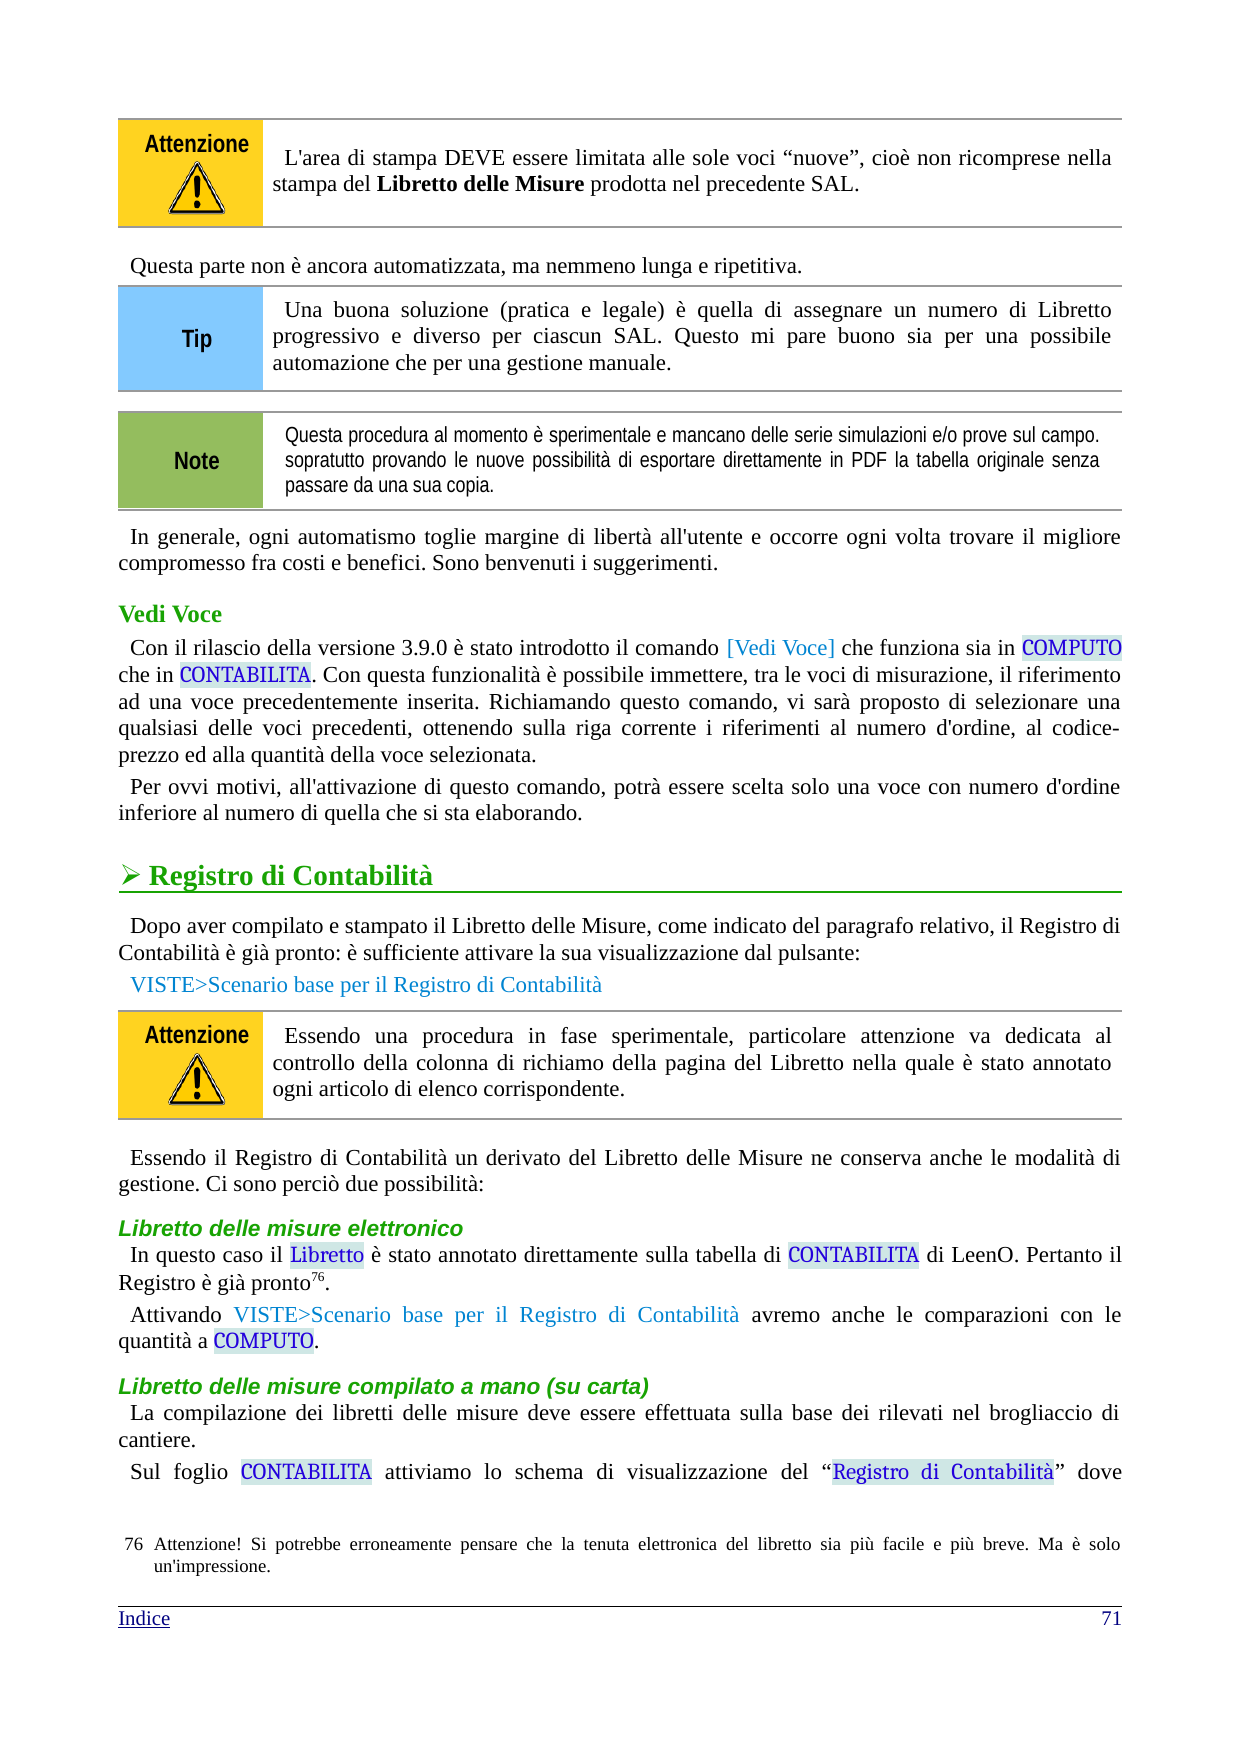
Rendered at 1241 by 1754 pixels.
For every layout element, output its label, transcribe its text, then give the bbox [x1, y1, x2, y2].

text In questo caso il Libretto è stato annotato direttamente sulla tabella di CONTABILITA di LeenO. Pertanto il Registro è già pronto. [118, 1242, 1122, 1295]
table_header L'area di stampa DEVE essere limitata alle sole voci “nuove”, cioè non ricomprese nella stampa del Libretto delle Misure prodotta nel precedente SAL. [264, 120, 1122, 226]
text Sul foglio CONTABILITA attiviamo lo schema di visualizzazione del “Registro di Contabilità” dove [118, 1458, 1122, 1485]
table_header Una buona soluzione (pratica e legale) è quella di assegnare un numero di Libretto progressivo e diverso per ciascun SAL. Questo mi pare buono sia per una possibile automazione che per una gestione manuale. [264, 287, 1122, 390]
text Essendo il Registro di Contabilità un derivato del Libretto delle Misure ne conserva anche le modalità di gestione. Ci sono perciò due possibilità: [118, 1144, 1122, 1197]
text Questa parte non è ancora automatizzata, ma nemmeno lunga e ripetitiva. [118, 252, 1122, 279]
text VISTE>Scenario base per il Registro di Contabilità [118, 971, 1122, 997]
text In generale, ogni automatismo toglie margine di libertà all'utente e occorre ogni volta trovare il migliore compromesso fra costi e benefici. Sono benvenuti i suggerimenti. [118, 523, 1122, 576]
text Con il rilascio della versione 3.9.0 è stato introdotto il comando [Vedi Voce] che funziona sia in COMPUTO che in CONTABILITA. Con questa funzionalità è possibile immettere, tra le voci di misurazione, il riferimento ad una voce precedentemente inserita. Richiamando questo comando, vi sarà proposto di selezionare una qualsiasi delle voci precedenti, ottenendo sulla riga corrente i riferimenti al numero d'ordine, al codice-prezzo ed alla quantità della voce selezionata. [118, 634, 1122, 767]
subtitle Vedi Voce [118, 599, 1122, 627]
text Dopo aver compilato e stampato il Libretto delle Misure, come indicato del paragrafo relativo, il Registro di Contabilità è già pronto: è sufficiente attivare la sua visualizzazione dal pulsante: [118, 912, 1122, 965]
table_header Attenzione [118, 120, 263, 226]
subtitle Libretto delle misure elettronico [118, 1215, 1122, 1242]
table_header Essendo una procedura in fase sperimentale, particolare attenzione va dedicata al controllo della colonna di richiamo della pagina del Libretto nella quale è stato annotato ogni articolo di elenco corrispondente. [264, 1012, 1122, 1118]
table_header Tip [118, 287, 263, 390]
table_header Questa procedura al momento è sperimentale e mancano delle serie simulazioni e/o prove sul campo. sopratutto provando le nuove possibilità di esportare direttamente in PDF la tabella originale senza passare da una sua copia. [264, 413, 1122, 508]
text La compilazione dei libretti delle misure deve essere effettuata sulla base dei rilevati nel brogliaccio di cantiere. [118, 1399, 1122, 1452]
picture [164, 157, 229, 218]
picture [164, 1049, 229, 1109]
text Attenzione! Si potrebbe erroneamente pensare che la tenuta elettronica del libretto sia più facile e più breve. Ma è solo un'impressione. [124, 1533, 1122, 1576]
table_header Attenzione [118, 1012, 263, 1118]
subtitle Libretto delle misure compilato a mano (su carta) [118, 1373, 1122, 1399]
subtitle Registro di Contabilità [119, 858, 1122, 891]
text Per ovvi motivi, all'attivazione di questo comando, potrà essere scelta solo una voce con numero d'ordine inferiore al numero di quella che si sta elaborando. [118, 773, 1122, 826]
text Attivando VISTE>Scenario base per il Registro di Contabilità avremo anche le comparazioni con le quantità a COMPUTO. [118, 1301, 1122, 1354]
table_header Note [118, 413, 263, 508]
